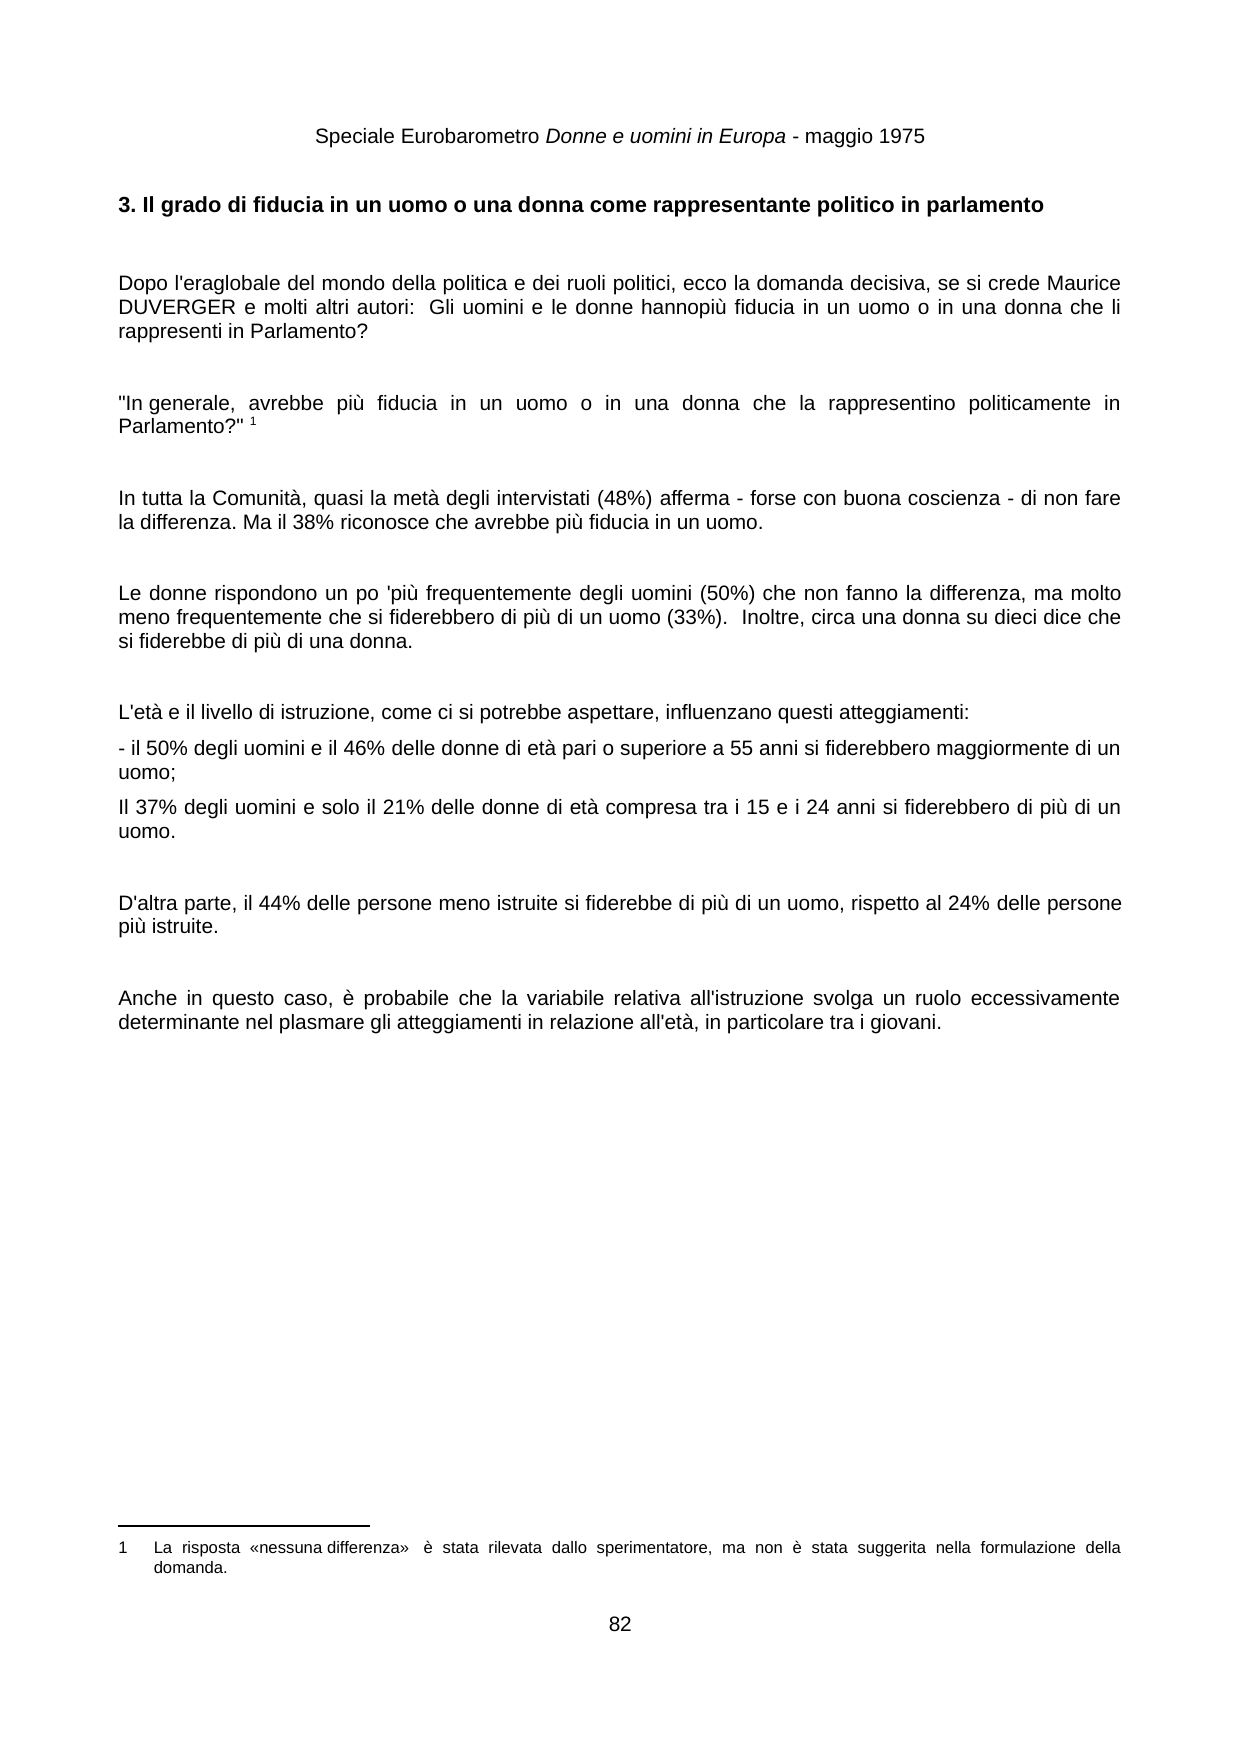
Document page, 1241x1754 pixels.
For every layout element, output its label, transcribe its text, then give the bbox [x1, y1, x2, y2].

text L'età e il livello di istruzione, come ci si potrebbe aspettare, influenzano questi atteggiamenti: [118, 700, 1122, 724]
subtitle 3. Il grado di fiducia in un uomo o una donna come rappresentante politico in parlamento [118, 192, 1122, 217]
text Il 37% degli uomini e solo il 21% delle donne di età compresa tra i 15 e i 24 anni si fiderebbero di più di un uomo. [118, 795, 1122, 843]
text Dopo l'eraglobale del mondo della politica e dei ruoli politici, ecco la domanda decisiva, se si crede Maurice DUVERGER e molti altri autori: Gli uomini e le donne hannopiù fiducia in un uomo o in una donna che li rappresenti in Parlamento? [118, 271, 1122, 343]
text D'altra parte, il 44% delle persone meno istruite si fiderebbe di più di un uomo, rispetto al 24% delle persone più istruite. [118, 890, 1122, 938]
text "In generale, avrebbe più fiducia in un uomo o in una donna che la rappresentino politicamente in Parlamento?" [118, 390, 1122, 438]
text In tutta la Comunità, quasi la metà degli intervistati (48%) afferma - forse con buona coscienza - di non fare la differenza. Ma il 38% riconosce che avrebbe più fiducia in un uomo. [118, 486, 1122, 533]
text Le donne rispondono un po 'più frequentemente degli uomini (50%) che non fanno la differenza, ma molto meno frequentemente che si fiderebbero di più di un uomo (33%). Inoltre, circa una donna su dieci dice che si fiderebbe di più di una donna. [118, 581, 1122, 653]
text La risposta «nessuna differenza» è stata rilevata dallo sperimentatore, ma non è stata suggerita nella formulazione della domanda. [118, 1538, 1122, 1577]
text - il 50% degli uomini e il 46% delle donne di età pari o superiore a 55 anni si fiderebbero maggiormente di un uomo; [118, 736, 1122, 783]
text Anche in questo caso, è probabile che la variabile relativa all'istruzione svolga un ruolo eccessivamente determinante nel plasmare gli atteggiamenti in relazione all'età, in particolare tra i giovani. [118, 986, 1122, 1033]
